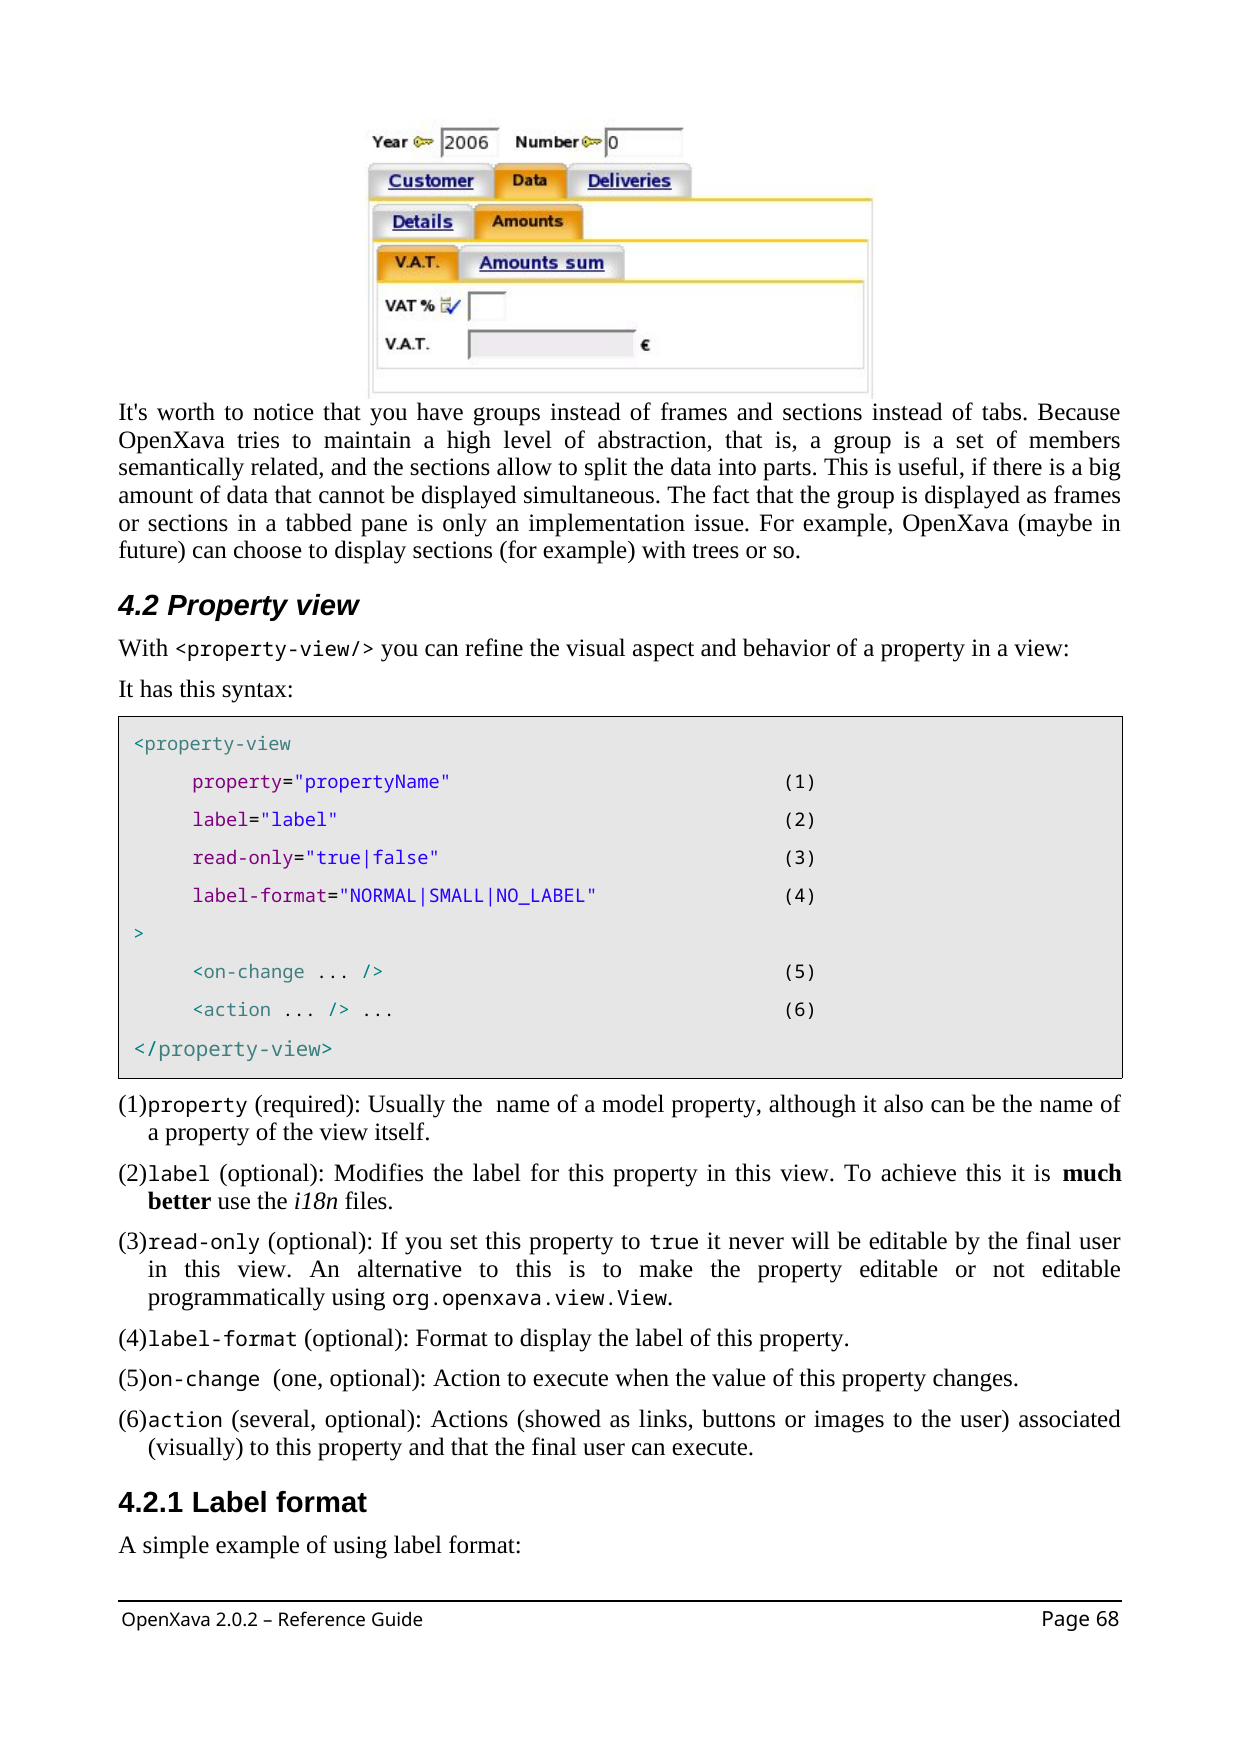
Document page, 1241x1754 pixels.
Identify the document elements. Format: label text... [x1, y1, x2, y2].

list label (optional): Modifies the label for this property in this view. To achieve this it is much better use the i18n files. [118, 1159, 1122, 1214]
text <action ... /> ... (6) [119, 982, 1122, 1020]
text It has this syntax: [118, 675, 1122, 703]
subtitle Label format [118, 1486, 1122, 1519]
text <on-change ... /> (5) [119, 944, 1122, 982]
list on-change (one, optional): Action to execute when the value of this property changes. [118, 1364, 1122, 1393]
text label-format="NORMAL|SMALL|NO_LABEL" (4) [119, 868, 1122, 906]
picture [364, 118, 876, 399]
text label="label" (2) [119, 792, 1122, 829]
text With <property-view/> you can refine the visual aspect and behavior of a property in a view: [118, 634, 1122, 663]
list read-only (optional): If you set this property to true it never will be editable by the final user in this view. An alternative to this is to make the property editable or not editable programmatically using org.openxava.view.View. [118, 1227, 1122, 1311]
text read-only="true|false" (3) [119, 829, 1122, 868]
list label-format (optional): Format to display the label of this property. [118, 1324, 1122, 1352]
list action (several, optional): Actions (showed as links, buttons or images to the user) associated (visually) to this property and that the final user can execute. [118, 1405, 1122, 1461]
subtitle Property view [118, 589, 1122, 622]
list property (required): Usually the name of a model property, although it also can be the name of a property of the view itself. [118, 1090, 1122, 1146]
text </property-view> [119, 1020, 1122, 1078]
text It's worth to notice that you have groups instead of frames and sections instead of tabs. Because OpenXava tries to maintain a high level of abstraction, that is, a group is a set of members semantically related, and the sections allow to split the data into parts. This is useful, if there is a big amount of data that cannot be displayed simultaneous. The fact that the group is displayed as frames or sections in a tabbed pane is only an implementation issue. For example, OpenXava (maybe in future) can choose to display sections (for example) with trees or so. [118, 118, 1122, 564]
text A simple example of using label format: [118, 1531, 1122, 1559]
text property="propertyName" (1) [119, 753, 1122, 792]
text > [119, 906, 1122, 944]
text <property-view [119, 717, 1122, 753]
